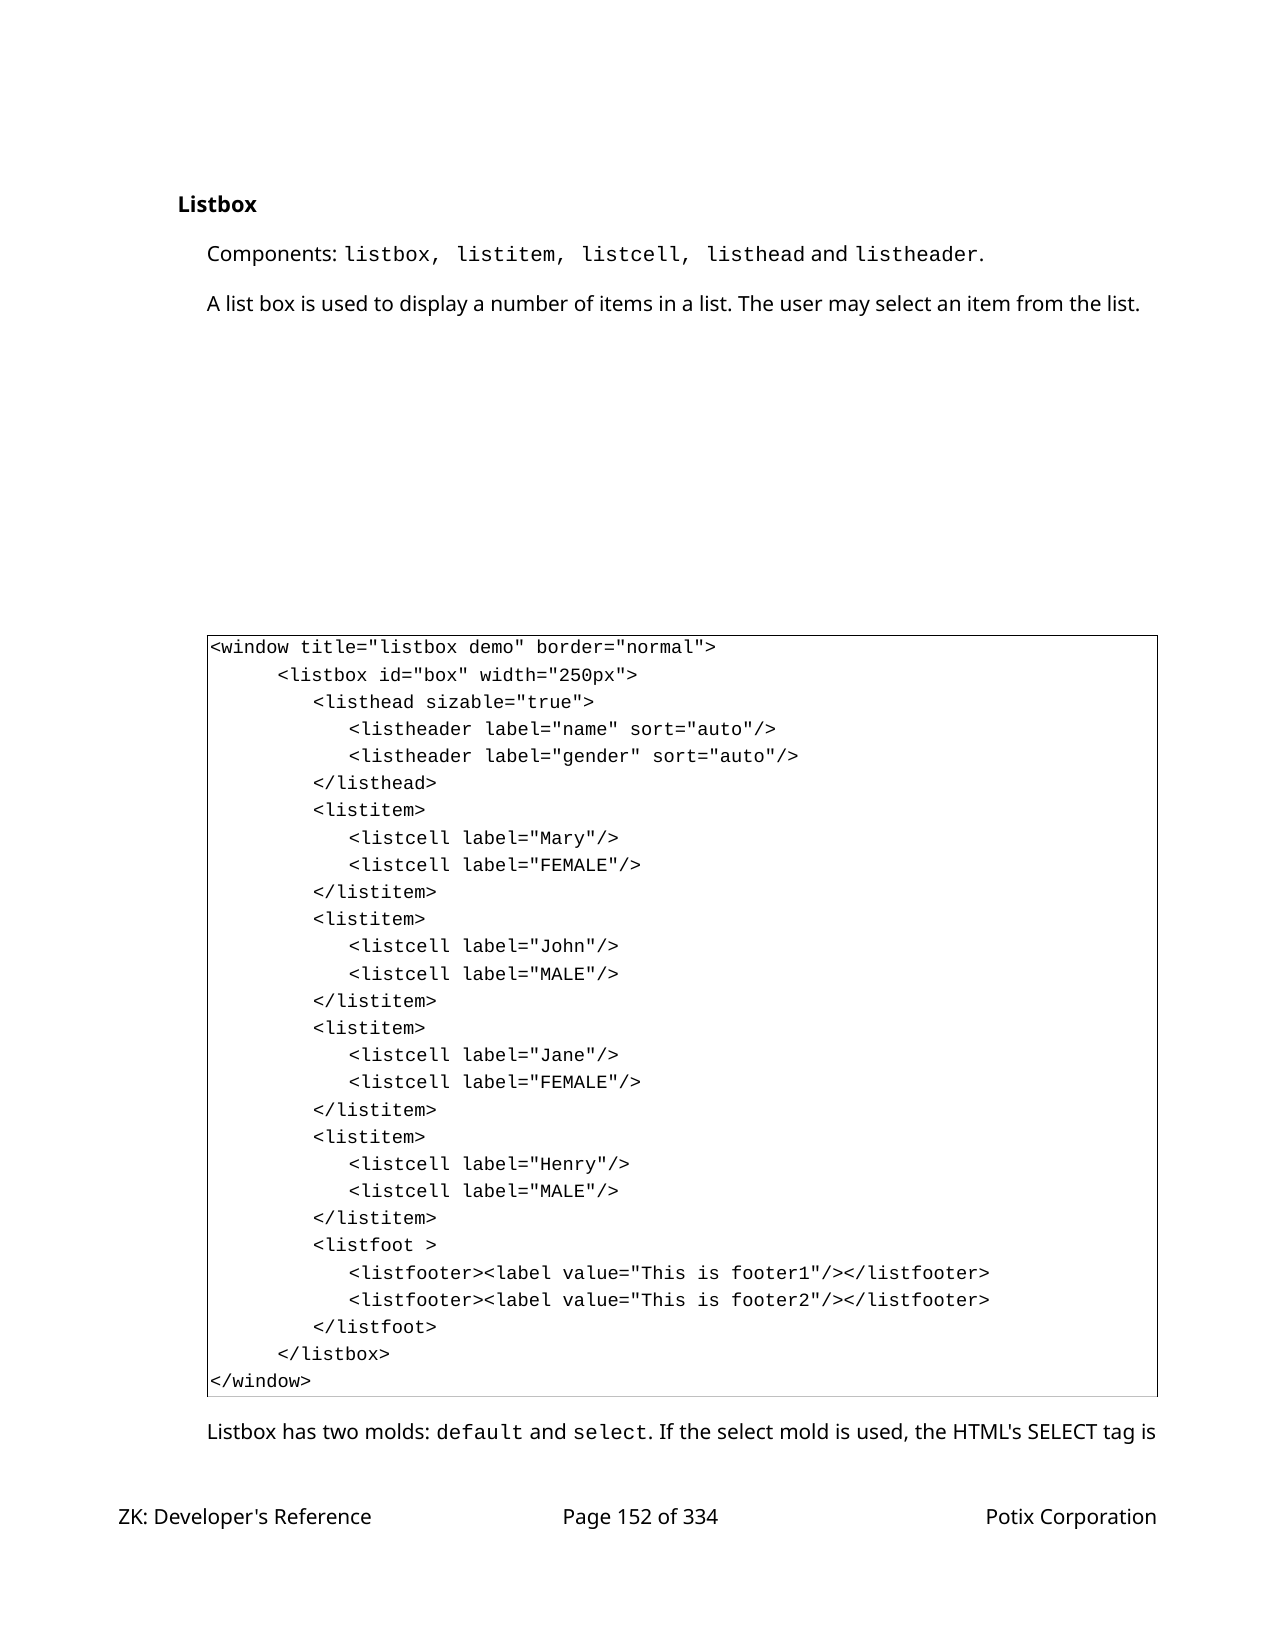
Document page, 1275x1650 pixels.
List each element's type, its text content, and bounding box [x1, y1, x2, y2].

text <listbox id="box" width="250px"> [208, 662, 1157, 687]
text <listcell label="John"/> [208, 934, 1157, 958]
text </listitem> [208, 989, 1157, 1013]
text </window> [208, 1369, 1157, 1396]
text <listhead sizable="true"> [208, 689, 1157, 714]
text <listcell label="MALE"/> [208, 1179, 1157, 1203]
text <listfooter><label value="This is footer1"/></listfooter> [208, 1261, 1157, 1285]
text <listheader label="name" sort="auto"/> [208, 717, 1157, 741]
text <listitem> [208, 1016, 1157, 1040]
text <listcell label="FEMALE"/> [208, 1070, 1157, 1094]
text <listcell label="MALE"/> [208, 961, 1157, 986]
text <listheader label="gender" sort="auto"/> [208, 744, 1157, 768]
text </listfoot> [208, 1315, 1157, 1339]
text </listbox> [208, 1342, 1157, 1366]
text Listbox has two molds: default and select. If the select mold is used, the HTML's SELECT tag is [207, 1417, 1157, 1446]
text <listcell label="Henry"/> [208, 1152, 1157, 1176]
text <listitem> [208, 907, 1157, 931]
text <listfooter><label value="This is footer2"/></listfooter> [208, 1288, 1157, 1312]
text </listitem> [208, 1097, 1157, 1122]
text <listitem> [208, 798, 1157, 823]
text </listitem> [208, 880, 1157, 904]
text A list box is used to display a number of items in a list. The user may select an item from the list. [207, 289, 1157, 317]
text </listitem> [208, 1206, 1157, 1230]
text <listfoot > [208, 1233, 1157, 1258]
text Components: listbox, listitem, listcell, listhead and listheader. [207, 239, 1157, 268]
text <window title="listbox demo" border="normal"> [208, 636, 1157, 659]
text </listhead> [208, 771, 1157, 795]
text <listcell label="Jane"/> [208, 1043, 1157, 1067]
subtitle Listbox [177, 189, 1157, 219]
text <listcell label="FEMALE"/> [208, 853, 1157, 877]
text <listitem> [208, 1124, 1157, 1149]
text <listcell label="Mary"/> [208, 826, 1157, 850]
